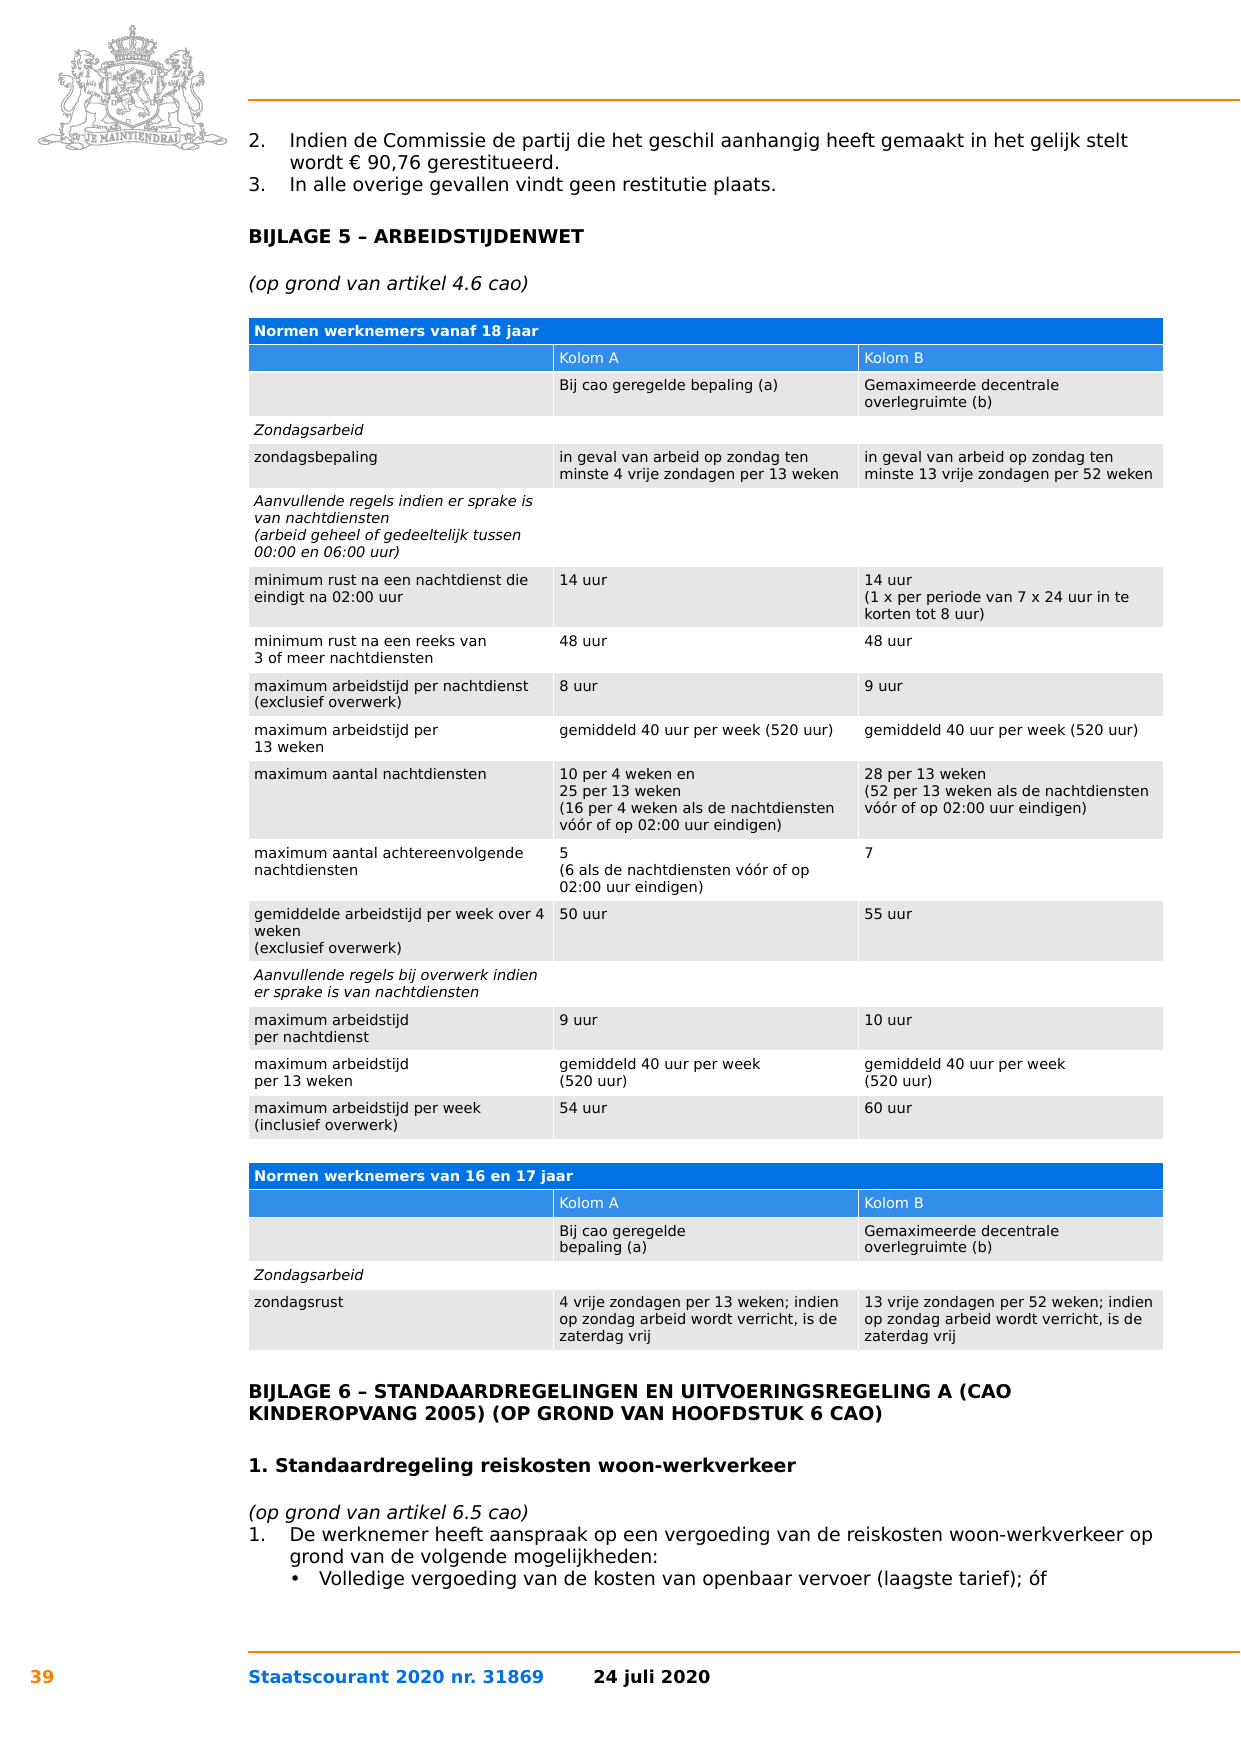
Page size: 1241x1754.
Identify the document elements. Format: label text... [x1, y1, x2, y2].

table_cell 48 uur [554, 628, 858, 672]
table_cell 55 uur [859, 901, 1163, 961]
table_cell 60 uur [859, 1096, 1163, 1139]
table_cell Gemaximeerde decentrale overlegruimte (b) [859, 373, 1163, 416]
table_cell 50 uur [554, 901, 858, 961]
table_cell Zondagsarbeid [249, 417, 553, 443]
table_cell gemiddeld 40 uur per week (520 uur) [554, 1051, 858, 1094]
table_cell 8 uur [554, 673, 858, 716]
text • Volledige vergoeding van de kosten van openbaar vervoer (laagste tarief); óf [289, 1568, 1163, 1590]
table_cell maximum arbeidstijd per nachtdienst (exclusief overwerk) [249, 673, 553, 716]
table_cell 10 per 4 weken en 25 per 13 weken (16 per 4 weken als de nachtdiensten vóór of op 02:00 uur eindigen) [554, 761, 858, 839]
table_cell minimum rust na een nachtdienst die eindigt na 02:00 uur [249, 567, 553, 627]
table_cell [554, 963, 858, 1006]
table_cell 10 uur [859, 1007, 1163, 1050]
picture [38, 25, 227, 150]
table_cell in geval van arbeid op zondag ten minste 13 vrije zondagen per 52 weken [859, 444, 1163, 488]
text 1. De werknemer heeft aanspraak op een vergoeding van de reiskosten woon-werkverkeer op grond van de volgende mogelijkheden: [248, 1524, 1163, 1568]
table_cell 9 uur [859, 673, 1163, 716]
text 2. Indien de Commissie de partij die het geschil aanhangig heeft gemaakt in het gelijk stelt wordt € 90,76 gerestitueerd. [248, 130, 1163, 174]
table_cell gemiddeld 40 uur per week (520 uur) [554, 717, 858, 760]
table_cell maximum arbeidstijd per 13 weken [249, 1051, 553, 1094]
table_cell Aanvullende regels bij overwerk indien er sprake is van nachtdiensten [249, 963, 553, 1006]
table_cell Bij cao geregelde bepaling (a) [554, 1218, 858, 1261]
table_cell gemiddelde arbeidstijd per week over 4 weken (exclusief overwerk) [249, 901, 553, 961]
table_cell Aanvullende regels indien er sprake is van nachtdiensten (arbeid geheel of gedeeltelijk tussen 00:00 en 06:00 uur) [249, 489, 553, 566]
table_cell maximum aantal nachtdiensten [249, 761, 553, 839]
text 3. In alle overige gevallen vindt geen restitutie plaats. [248, 174, 1163, 196]
table_cell gemiddeld 40 uur per week (520 uur) [859, 1051, 1163, 1094]
table_cell Kolom A [554, 345, 858, 371]
table_cell 7 [859, 840, 1163, 900]
table_cell [554, 417, 858, 443]
subtitle BIJLAGE 6 – STANDAARDREGELINGEN EN UITVOERINGSREGELING A (CAO KINDEROPVANG 2005) (OP GROND VAN HOOFDSTUK 6 CAO) [248, 1381, 1163, 1425]
table_cell 5 (6 als de nachtdiensten vóór of op 02:00 uur eindigen) [554, 840, 858, 900]
table_header Normen werknemers vanaf 18 jaar [249, 318, 1163, 344]
table_cell 14 uur [554, 567, 858, 627]
table_cell 13 vrije zondagen per 52 weken; indien op zondag arbeid wordt verricht, is de zaterdag vrij [859, 1290, 1163, 1350]
table_cell Kolom A [554, 1190, 858, 1217]
table_cell gemiddeld 40 uur per week (520 uur) [859, 717, 1163, 760]
table_header Normen werknemers van 16 en 17 jaar [249, 1163, 1163, 1189]
subtitle 1. Standaardregeling reiskosten woon-werkverkeer [248, 1455, 1163, 1477]
table_cell 54 uur [554, 1096, 858, 1139]
table_cell Gemaximeerde decentrale overlegruimte (b) [859, 1218, 1163, 1261]
table_cell [554, 1262, 858, 1288]
text (op grond van artikel 4.6 cao) [248, 273, 1163, 295]
table_cell 4 vrije zondagen per 13 weken; indien op zondag arbeid wordt verricht, is de zaterdag vrij [554, 1290, 858, 1350]
table_cell 48 uur [859, 628, 1163, 672]
text (op grond van artikel 6.5 cao) [248, 1502, 1163, 1524]
table_cell [859, 963, 1163, 1006]
table_cell zondagsrust [249, 1290, 553, 1350]
table_cell in geval van arbeid op zondag ten minste 4 vrije zondagen per 13 weken [554, 444, 858, 488]
subtitle BIJLAGE 5 – ARBEIDSTIJDENWET [248, 226, 1163, 248]
table_cell Bij cao geregelde bepaling (a) [554, 373, 858, 416]
table_cell 9 uur [554, 1007, 858, 1050]
table_cell maximum arbeidstijd per week (inclusief overwerk) [249, 1096, 553, 1139]
table_cell [249, 1218, 553, 1261]
table_cell [249, 345, 553, 371]
table_cell zondagsbepaling [249, 444, 553, 488]
table_cell [249, 373, 553, 416]
table_cell [554, 489, 858, 566]
table_cell maximum aantal achtereenvolgende nachtdiensten [249, 840, 553, 900]
table_cell maximum arbeidstijd per 13 weken [249, 717, 553, 760]
table_cell maximum arbeidstijd per nachtdienst [249, 1007, 553, 1050]
table_cell [859, 1262, 1163, 1288]
table_cell 28 per 13 weken (52 per 13 weken als de nachtdiensten vóór of op 02:00 uur eindigen) [859, 761, 1163, 839]
table_cell [859, 489, 1163, 566]
table_cell Zondagsarbeid [249, 1262, 553, 1288]
table_cell Kolom B [859, 1190, 1163, 1217]
table_cell [249, 1190, 553, 1217]
table_cell 14 uur (1 x per periode van 7 x 24 uur in te korten tot 8 uur) [859, 567, 1163, 627]
table_cell minimum rust na een reeks van 3 of meer nachtdiensten [249, 628, 553, 672]
table_cell [859, 417, 1163, 443]
table_cell Kolom B [859, 345, 1163, 371]
